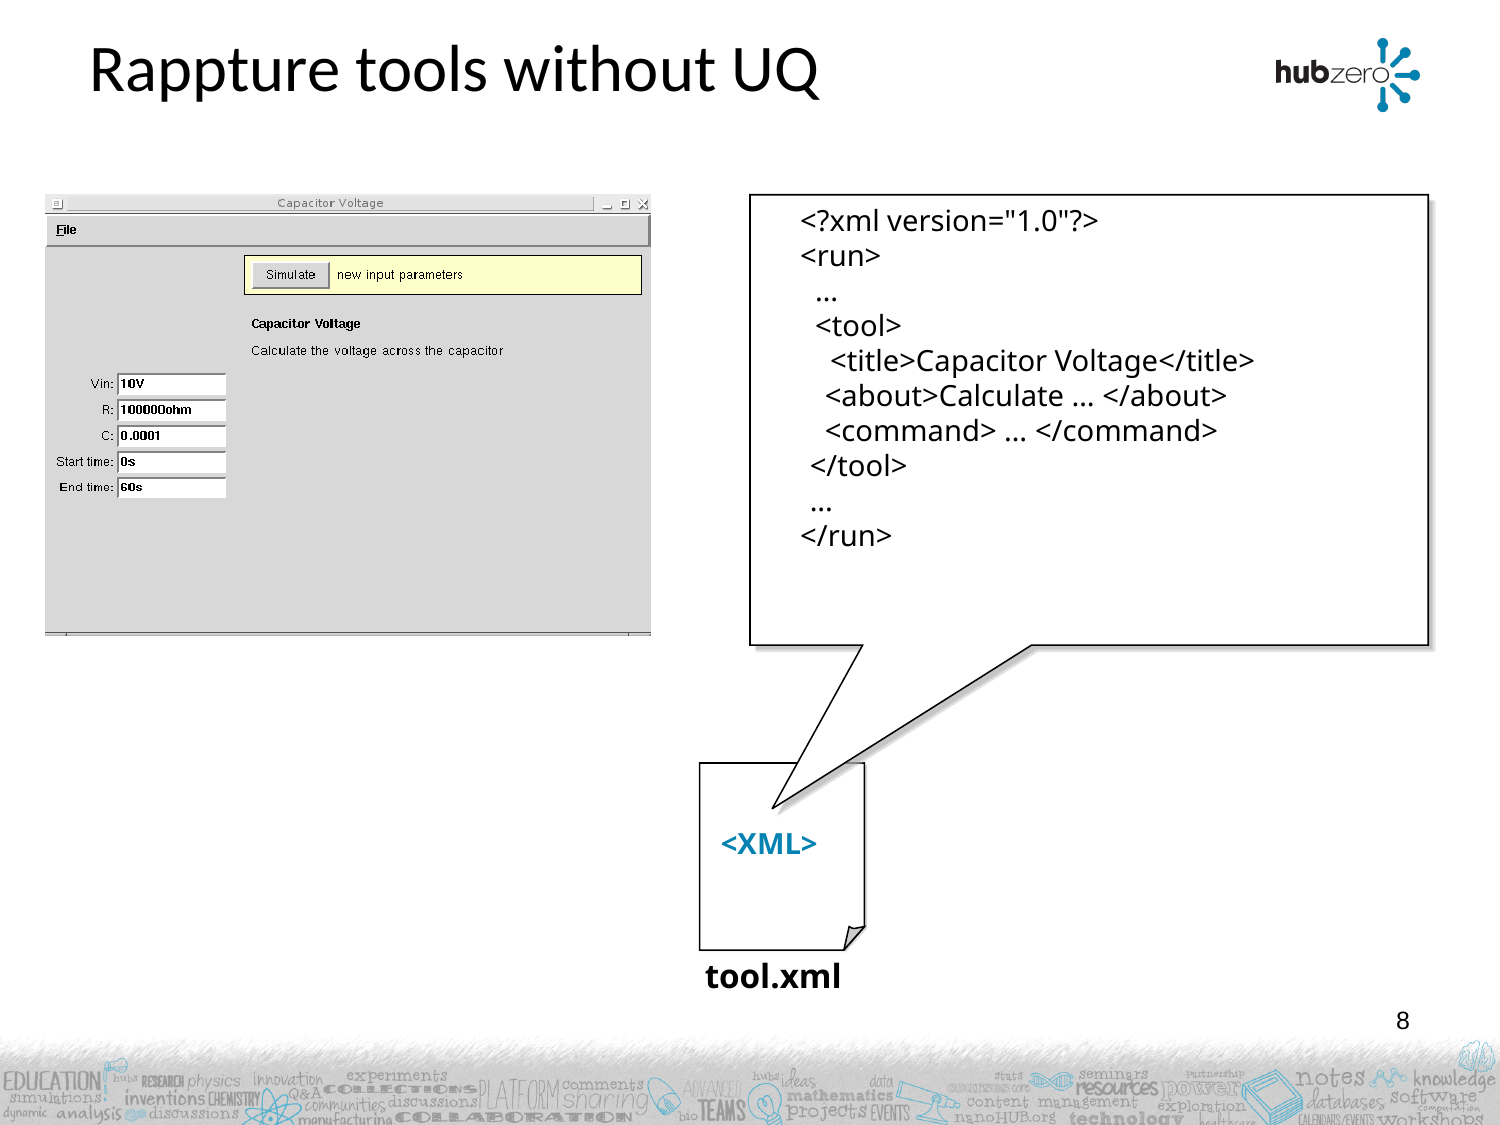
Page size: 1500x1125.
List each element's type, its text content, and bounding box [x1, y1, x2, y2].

text_box [1074, 989, 1425, 1050]
picture [0, 1034, 1500, 1125]
picture [45, 194, 651, 636]
text_box [706, 817, 833, 869]
picture [1272, 35, 1423, 115]
text_box Rappture tools without UQ [75, 12, 1249, 118]
text_box <?xml version="1.0"?> <run> … <tool> <title>Capacitor Voltage</title> <about>Calculate … </about> <command> … </command> </tool> ... </run> [750, 194, 1429, 809]
text_box [699, 762, 865, 947]
text_box tool.xml [690, 947, 858, 1003]
